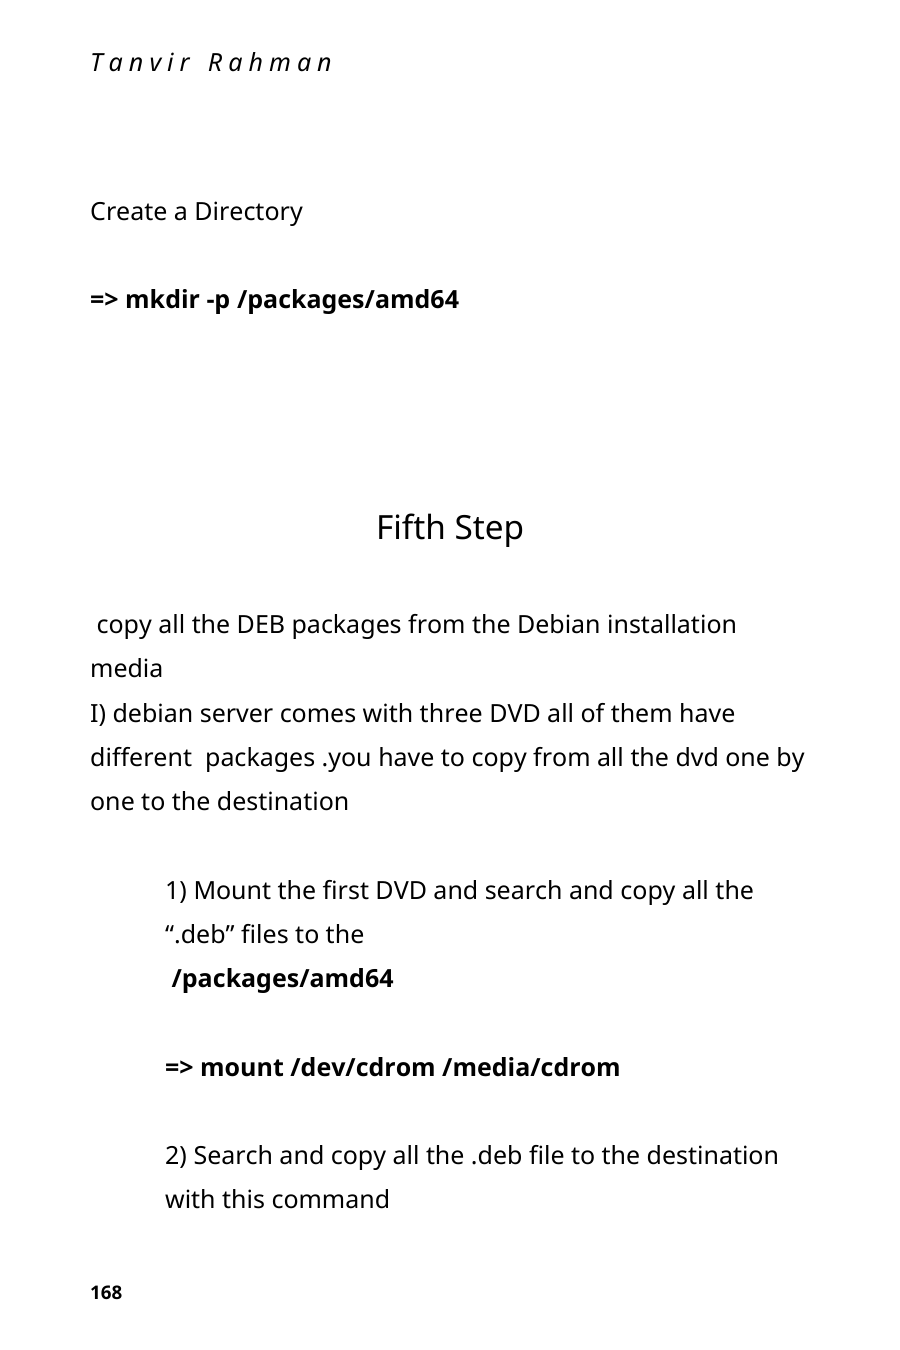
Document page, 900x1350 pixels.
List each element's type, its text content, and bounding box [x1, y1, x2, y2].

text => mkdir -p /packages/amd64 [90, 282, 810, 316]
text Fifth Step [90, 503, 810, 549]
text Create a Directory [90, 193, 810, 228]
text 1) Mount the first DVD and search and copy all the “.deb” files to the [90, 872, 810, 951]
text I) debian server comes with three DVD all of them have different packages .you have to copy from all the dvd one by one to the destination [90, 695, 810, 818]
text /packages/amd64 [90, 961, 810, 995]
text => mount /dev/cdrom /media/cdrom [90, 1049, 810, 1083]
text copy all the DEB packages from the Debian installation media [90, 607, 810, 685]
text 2) Search and copy all the .deb file to the destination with this command [90, 1138, 810, 1216]
